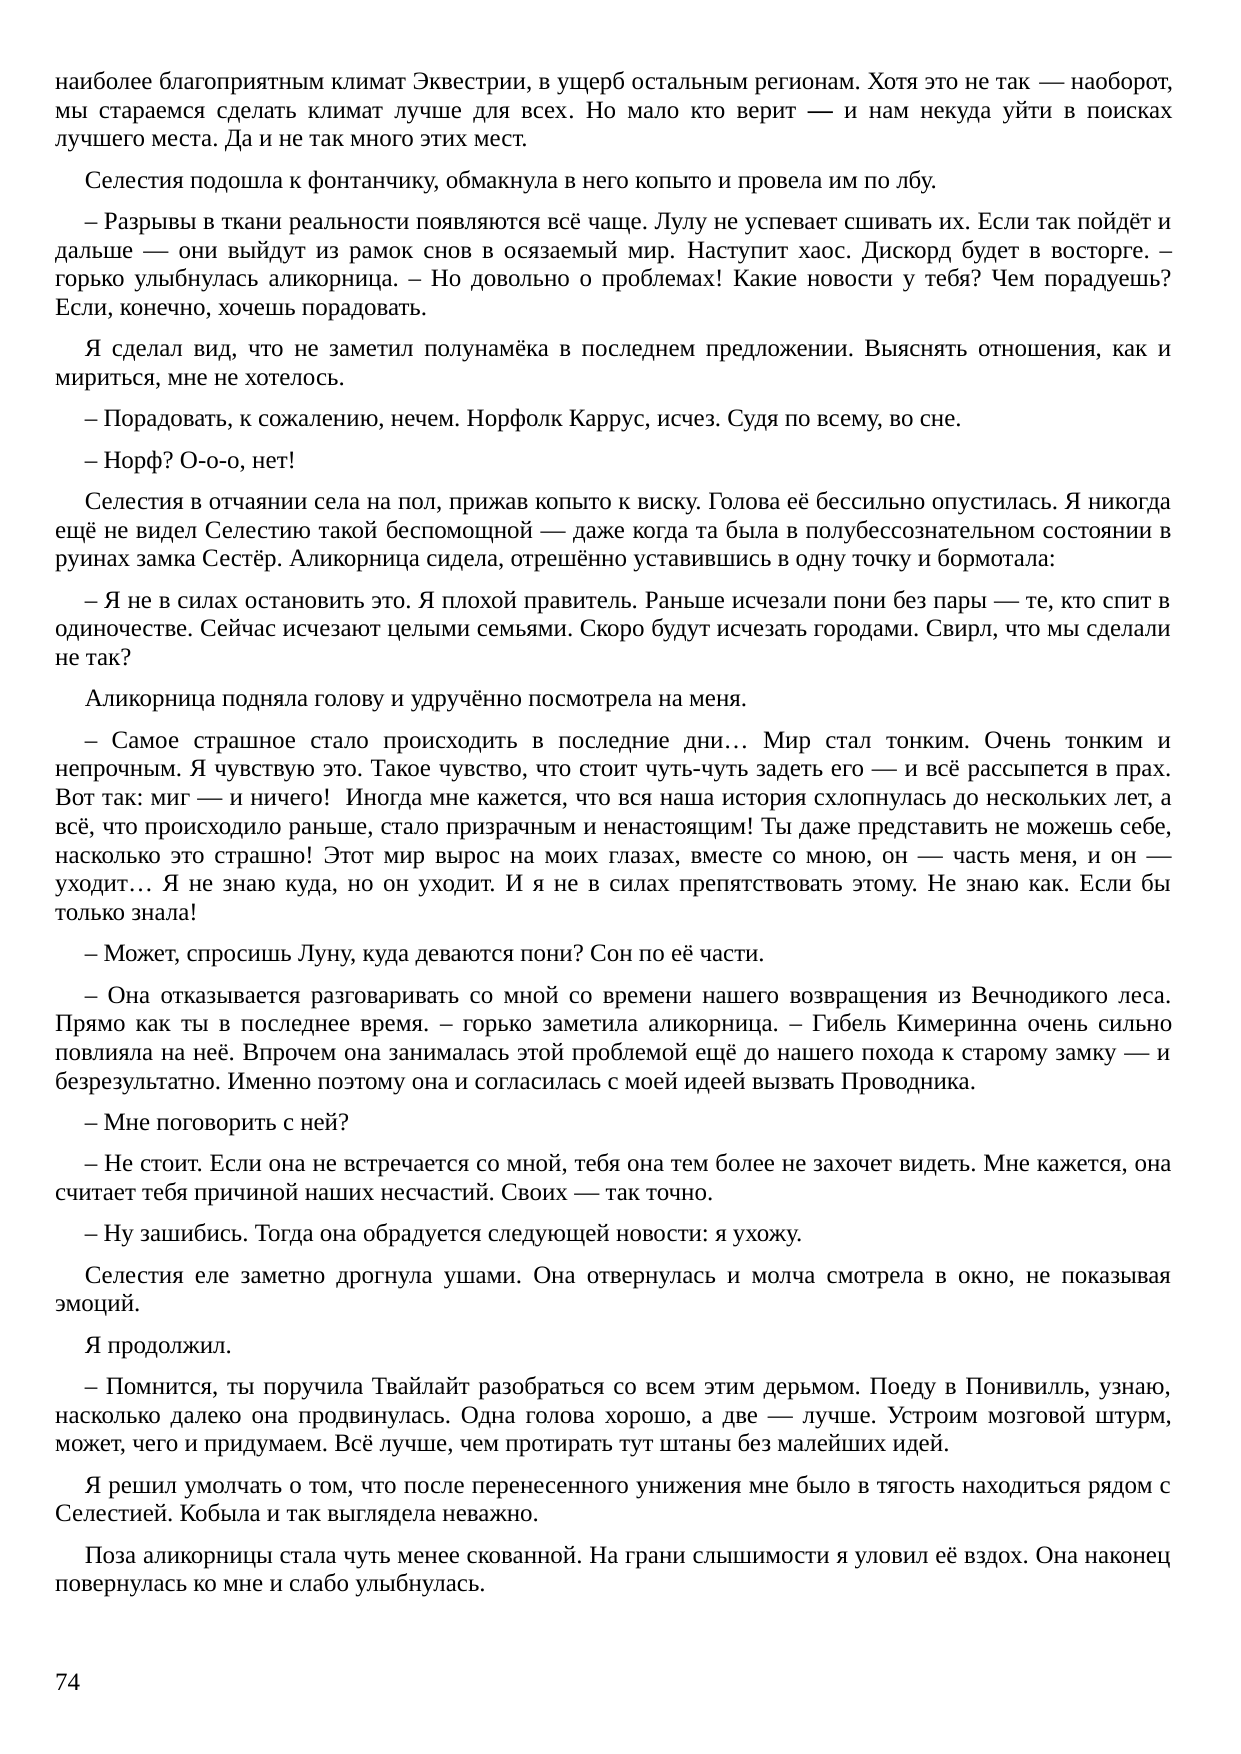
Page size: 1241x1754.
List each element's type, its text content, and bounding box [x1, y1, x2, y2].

text Селестия подошла к фонтанчику, обмакнула в него копыто и провела им по лбу. [55, 165, 1173, 193]
text Селестия еле заметно дрогнула ушами. Она отвернулась и молча смотрела в окно, не показывая эмоций. [55, 1260, 1173, 1317]
text – Я не в силах остановить это. Я плохой правитель. Раньше исчезали пони без пары — те, кто спит в одиночестве. Сейчас исчезают целыми семьями. Скоро будут исчезать городами. Свирл, что мы сделали не так? [55, 585, 1173, 671]
text – Самое страшное стало происходить в последние дни… Мир стал тонким. Очень тонким и непрочным. Я чувствую это. Такое чувство, что стоит чуть-чуть задеть его — и всё рассыпется в прах. Вот так: миг — и ничего! Иногда мне кажется, что вся наша история схлопнулась до нескольких лет, а всё, что происходило раньше, стало призрачным и ненастоящим! Ты даже представить не можешь себе, насколько это страшно! Этот мир вырос на моих глазах, вместе со мною, он — часть меня, и он — уходит… Я не знаю куда, но он уходит. И я не в силах препятствовать этому. Не знаю как. Если бы только знала! [55, 725, 1173, 926]
text – Не стоит. Если она не встречается со мной, тебя она тем более не захочет видеть. Мне кажется, она считает тебя причиной наших несчастий. Своих — так точно. [55, 1148, 1173, 1206]
text – Норф? О-о-о, нет! [55, 445, 1173, 473]
text Аликорница подняла голову и удручённо посмотрела на меня. [55, 683, 1173, 712]
text – Ну зашибись. Тогда она обрадуется следующей новости: я ухожу. [55, 1218, 1173, 1247]
text Поза аликорницы стала чуть менее скованной. На грани слышимости я уловил её вздох. Она наконец повернулась ко мне и слабо улыбнулась. [55, 1540, 1173, 1597]
text Я решил умолчать о том, что после перенесенного унижения мне было в тягость находиться рядом с Селестией. Кобыла и так выглядела неважно. [55, 1470, 1173, 1527]
text наиболее благоприятным климат Эквестрии, в ущерб остальным регионам. Хотя это не так — наоборот, мы стараемся сделать климат лучше для всех. Но мало кто верит — и нам некуда уйти в поисках лучшего места. Да и не так много этих мест. [55, 66, 1173, 152]
text – Разрывы в ткани реальности появляются всё чаще. Лулу не успевает сшивать их. Если так пойдёт и дальше — они выйдут из рамок снов в осязаемый мир. Наступит хаос. Дискорд будет в восторге. – горько улыбнулась аликорница. – Но довольно о проблемах! Какие новости у тебя? Чем порадуешь? Если, конечно, хочешь порадовать. [55, 206, 1173, 321]
text – Она отказывается разговаривать со мной со времени нашего возвращения из Вечнодикого леса. Прямо как ты в последнее время. – горько заметила аликорница. – Гибель Кимеринна очень сильно повлияла на неё. Впрочем она занималась этой проблемой ещё до нашего похода к старому замку — и безрезультатно. Именно поэтому она и согласилась с моей идеей вызвать Проводника. [55, 980, 1173, 1095]
text – Порадовать, к сожалению, нечем. Норфолк Каррус, исчез. Судя по всему, во сне. [55, 403, 1173, 432]
text – Помнится, ты поручила Твайлайт разобраться со всем этим дерьмом. Поеду в Понивилль, узнаю, насколько далеко она продвинулась. Одна голова хорошо, а две — лучше. Устроим мозговой штурм, может, чего и придумаем. Всё лучше, чем протирать тут штаны без малейших идей. [55, 1371, 1173, 1457]
text – Может, спросишь Луну, куда деваются пони? Сон по её части. [55, 938, 1173, 967]
text Я продолжил. [55, 1330, 1173, 1358]
text Я сделал вид, что не заметил полунамёка в последнем предложении. Выяснять отношения, как и мириться, мне не хотелось. [55, 333, 1173, 391]
text – Мне поговорить с ней? [55, 1107, 1173, 1136]
text Селестия в отчаянии села на пол, прижав копыто к виску. Голова её бессильно опустилась. Я никогда ещё не видел Селестию такой беспомощной — даже когда та была в полубессознательном состоянии в руинах замка Сестёр. Аликорница сидела, отрешённо уставившись в одну точку и бормотала: [55, 486, 1173, 572]
